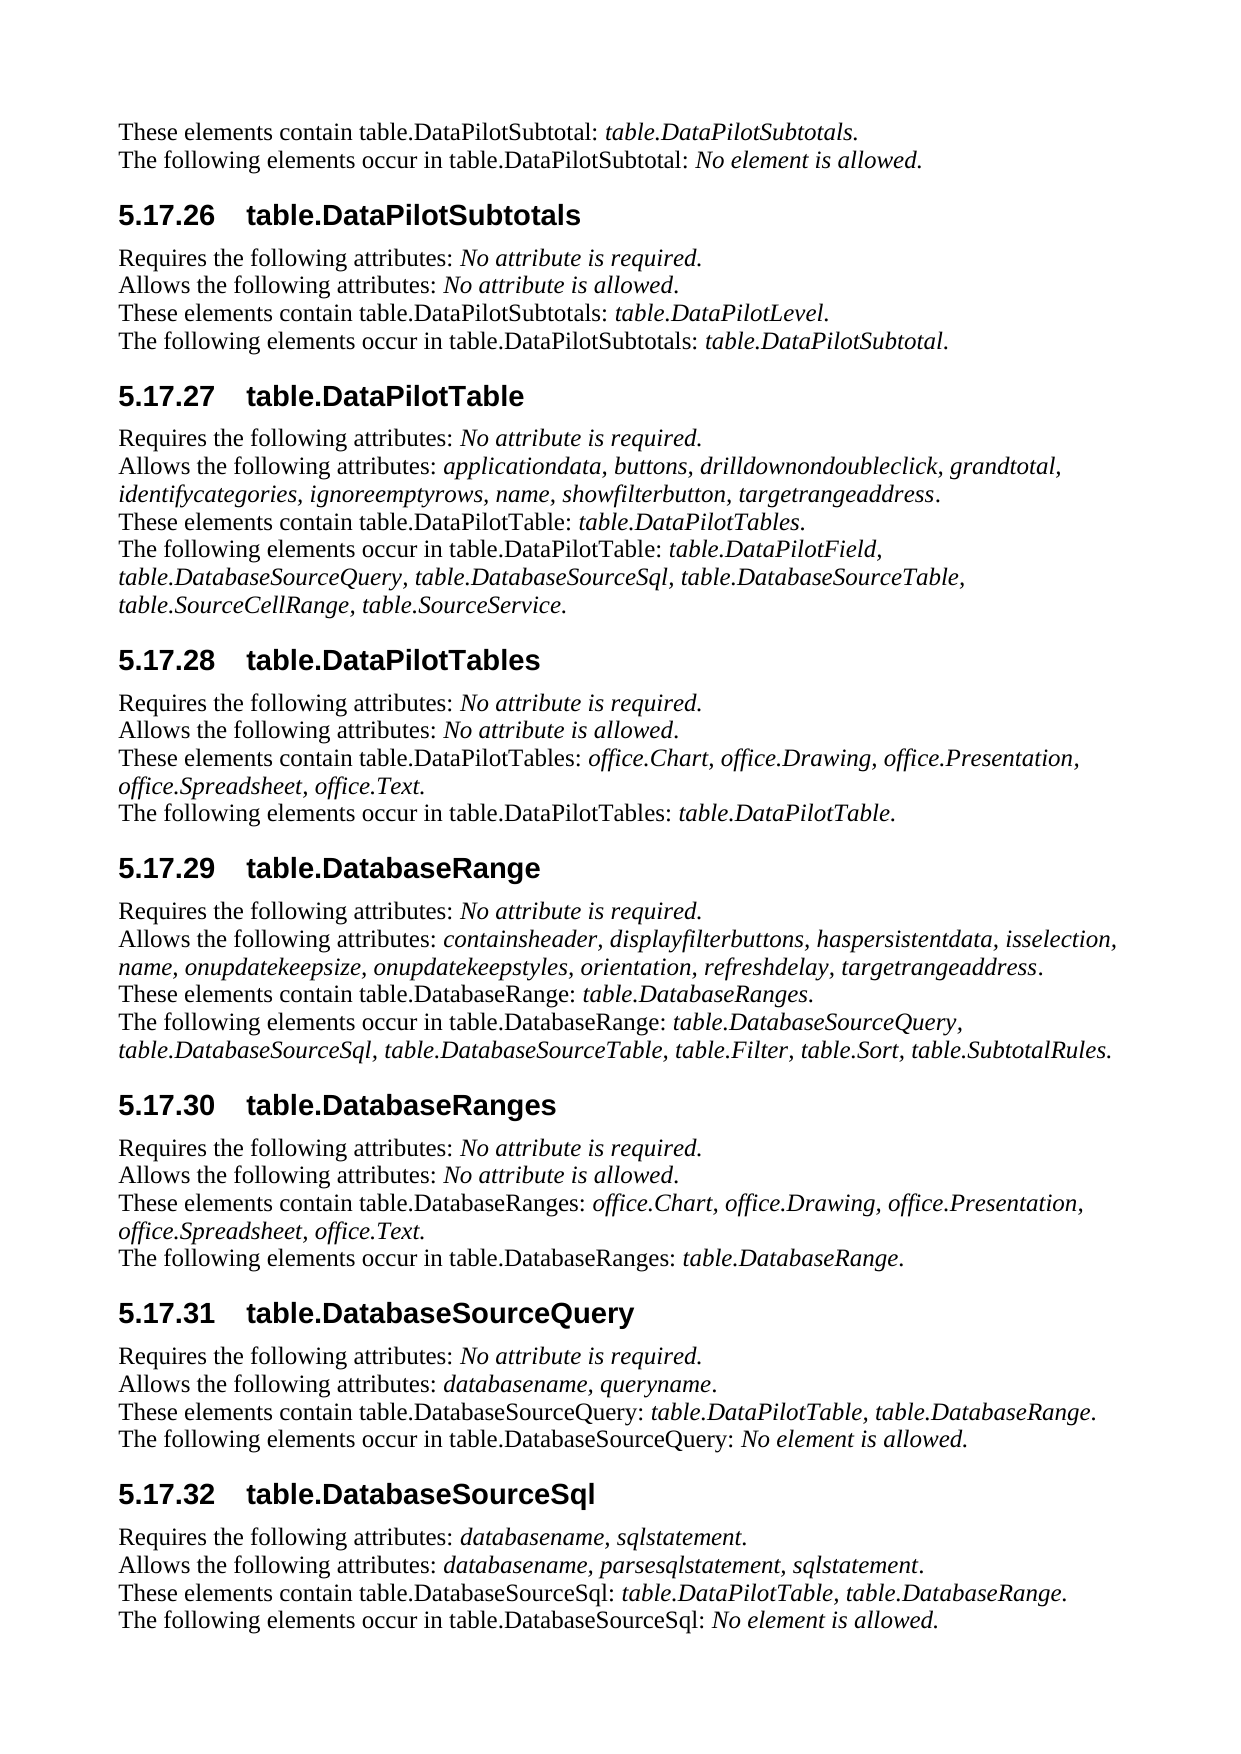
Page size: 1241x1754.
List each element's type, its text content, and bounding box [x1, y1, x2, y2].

subtitle table.DatabaseRange [118, 852, 1122, 885]
text Allows the following attributes: No attribute is allowed. [118, 271, 1122, 299]
text These elements contain table.DatabaseSourceQuery: table.DataPilotTable, table.DatabaseRange. [118, 1398, 1122, 1425]
text Allows the following attributes: containsheader, displayfilterbuttons, haspersistentdata, isselection, name, onupdatekeepsize, onupdatekeepstyles, orientation, refreshdelay, targetrangeaddress. [118, 925, 1122, 980]
text The following elements occur in table.DataPilotTables: table.DataPilotTable. [118, 799, 1122, 827]
text These elements contain table.DataPilotSubtotal: table.DataPilotSubtotals. [118, 118, 1122, 146]
subtitle table.DatabaseSourceSql [118, 1478, 1122, 1511]
text The following elements occur in table.DataPilotSubtotals: table.DataPilotSubtotal. [118, 327, 1122, 354]
text These elements contain table.DataPilotTable: table.DataPilotTables. [118, 508, 1122, 535]
text These elements contain table.DatabaseRange: table.DatabaseRanges. [118, 980, 1122, 1008]
text These elements contain table.DataPilotSubtotals: table.DataPilotLevel. [118, 299, 1122, 327]
text Allows the following attributes: databasename, queryname. [118, 1370, 1122, 1398]
text These elements contain table.DataPilotTables: office.Chart, office.Drawing, office.Presentation, office.Spreadsheet, office.Text. [118, 744, 1122, 799]
text Requires the following attributes: No attribute is required. [118, 1134, 1122, 1161]
text Allows the following attributes: applicationdata, buttons, drilldownondoubleclick, grandtotal, identifycategories, ignoreemptyrows, name, showfilterbutton, targetrangeaddress. [118, 452, 1122, 508]
subtitle table.DataPilotTables [118, 643, 1122, 676]
text The following elements occur in table.DatabaseRange: table.DatabaseSourceQuery, table.DatabaseSourceSql, table.DatabaseSourceTable, table.Filter, table.Sort, table.SubtotalRules. [118, 1008, 1122, 1063]
subtitle table.DataPilotTable [118, 379, 1122, 412]
subtitle table.DataPilotSubtotals [118, 198, 1122, 231]
text Allows the following attributes: No attribute is allowed. [118, 1161, 1122, 1189]
text These elements contain table.DatabaseSourceSql: table.DataPilotTable, table.DatabaseRange. [118, 1579, 1122, 1606]
subtitle table.DatabaseRanges [118, 1088, 1122, 1121]
text Requires the following attributes: No attribute is required. [118, 424, 1122, 452]
text The following elements occur in table.DatabaseSourceQuery: No element is allowed. [118, 1425, 1122, 1453]
text Requires the following attributes: databasename, sqlstatement. [118, 1523, 1122, 1551]
text The following elements occur in table.DataPilotTable: table.DataPilotField, table.DatabaseSourceQuery, table.DatabaseSourceSql, table.DatabaseSourceTable, table.SourceCellRange, table.SourceService. [118, 535, 1122, 618]
text Allows the following attributes: databasename, parsesqlstatement, sqlstatement. [118, 1551, 1122, 1579]
text The following elements occur in table.DatabaseRanges: table.DatabaseRange. [118, 1244, 1122, 1272]
text The following elements occur in table.DatabaseSourceSql: No element is allowed. [118, 1606, 1122, 1634]
text Requires the following attributes: No attribute is required. [118, 689, 1122, 716]
subtitle table.DatabaseSourceQuery [118, 1297, 1122, 1330]
text Requires the following attributes: No attribute is required. [118, 897, 1122, 925]
text Allows the following attributes: No attribute is allowed. [118, 716, 1122, 744]
text The following elements occur in table.DataPilotSubtotal: No element is allowed. [118, 146, 1122, 173]
text Requires the following attributes: No attribute is required. [118, 244, 1122, 271]
text Requires the following attributes: No attribute is required. [118, 1342, 1122, 1370]
text These elements contain table.DatabaseRanges: office.Chart, office.Drawing, office.Presentation, office.Spreadsheet, office.Text. [118, 1189, 1122, 1244]
